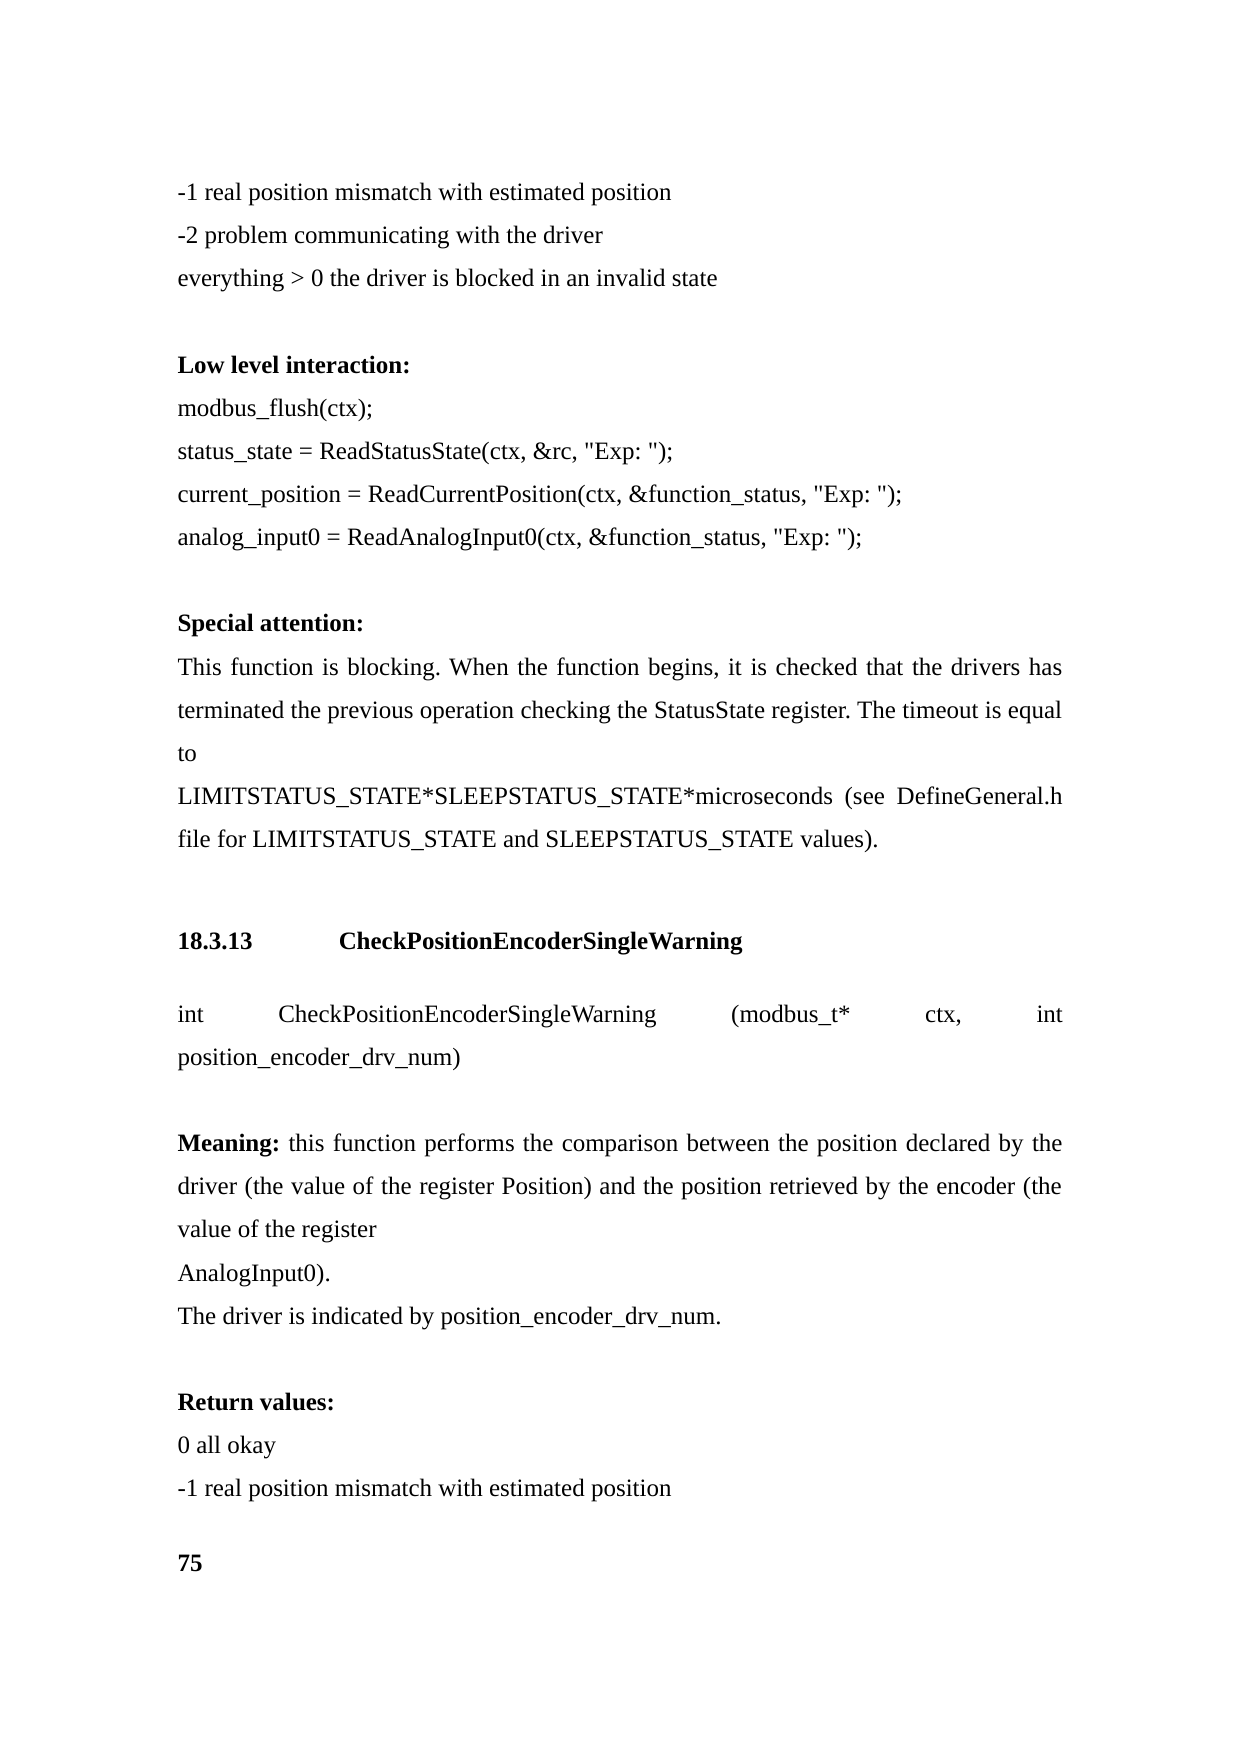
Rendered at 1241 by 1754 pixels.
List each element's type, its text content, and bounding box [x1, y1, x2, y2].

text The driver is indicated by position_encoder_drv_num. [177, 1301, 1063, 1329]
text -1 real position mismatch with estimated position [177, 177, 1063, 206]
text Special attention: [177, 608, 1063, 637]
text int CheckPositionEncoderSingleWarning (modbus_t* ctx, int position_encoder_drv_num) [177, 999, 1063, 1071]
text Meaning: this function performs the comparison between the position declared by the driver (the value of the register Position) and the position retrieved by the encoder (the value of the register [177, 1128, 1063, 1243]
text modbus_flush(ctx); [177, 393, 1063, 422]
text LIMITSTATUS_STATE*SLEEPSTATUS_STATE*microseconds (see DefineGeneral.h file for LIMITSTATUS_STATE and SLEEPSTATUS_STATE values). [177, 781, 1063, 853]
text Low level interaction: [177, 350, 1063, 378]
text This function is blocking. When the function begins, it is checked that the drivers has terminated the previous operation checking the StatusState register. The timeout is equal to [177, 652, 1063, 767]
text 0 all okay [177, 1430, 1063, 1459]
text -2 problem communicating with the driver [177, 220, 1063, 249]
text everything > 0 the driver is blocked in an invalid state [177, 263, 1063, 292]
text current_position = ReadCurrentPosition(ctx, &function_status, "Exp: "); [177, 479, 1063, 508]
text -1 real position mismatch with estimated position [177, 1473, 1063, 1502]
subtitle CheckPositionEncoderSingleWarning [177, 926, 1063, 955]
text Return values: [177, 1387, 1063, 1416]
text analog_input0 = ReadAnalogInput0(ctx, &function_status, "Exp: "); [177, 522, 1063, 551]
text status_state = ReadStatusState(ctx, &rc, "Exp: "); [177, 436, 1063, 465]
text AnalogInput0). [177, 1258, 1063, 1286]
